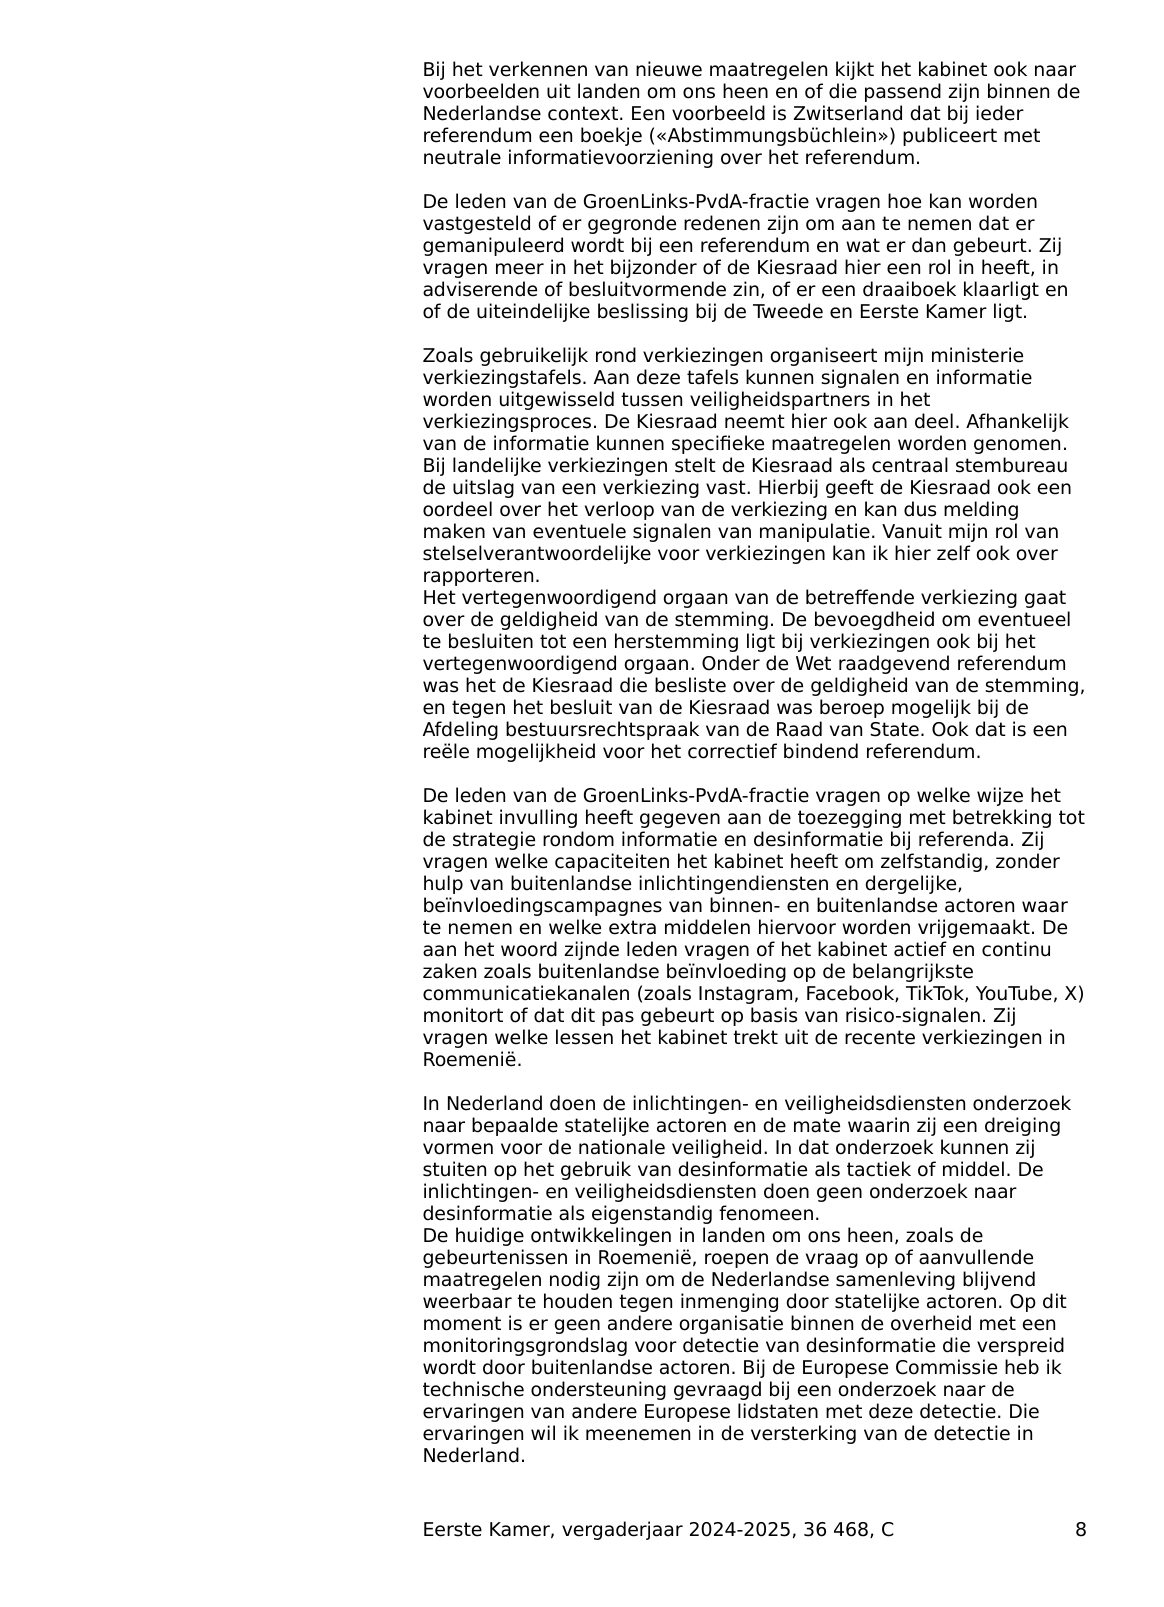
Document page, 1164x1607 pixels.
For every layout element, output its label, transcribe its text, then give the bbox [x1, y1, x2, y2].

text Het vertegenwoordigend orgaan van de betreffende verkiezing gaat over de geldigheid van de stemming. De bevoegdheid om eventueel te besluiten tot een herstemming ligt bij verkiezingen ook bij het vertegenwoordigend orgaan. Onder de Wet raadgevend referendum was het de Kiesraad die besliste over de geldigheid van de stemming, en tegen het besluit van de Kiesraad was beroep mogelijk bij de Afdeling bestuursrechtspraak van de Raad van State. Ook dat is een reële mogelijkheid voor het correctief bindend referendum. [422, 587, 1087, 763]
text De huidige ontwikkelingen in landen om ons heen, zoals de gebeurtenissen in Roemenië, roepen de vraag op of aanvullende maatregelen nodig zijn om de Nederlandse samenleving blijvend weerbaar te houden tegen inmenging door statelijke actoren. Op dit moment is er geen andere organisatie binnen de overheid met een monitoringsgrondslag voor detectie van desinformatie die verspreid wordt door buitenlandse actoren. Bij de Europese Commissie heb ik technische ondersteuning gevraagd bij een onderzoek naar de ervaringen van andere Europese lidstaten met deze detectie. Die ervaringen wil ik meenemen in de versterking van de detectie in Nederland. [422, 1225, 1087, 1467]
text De leden van de GroenLinks-PvdA-fractie vragen hoe kan worden vastgesteld of er gegronde redenen zijn om aan te nemen dat er gemanipuleerd wordt bij een referendum en wat er dan gebeurt. Zij vragen meer in het bijzonder of de Kiesraad hier een rol in heeft, in adviserende of besluitvormende zin, of er een draaiboek klaarligt en of de uiteindelijke beslissing bij de Tweede en Eerste Kamer ligt. [422, 191, 1087, 323]
text De leden van de GroenLinks-PvdA-fractie vragen op welke wijze het kabinet invulling heeft gegeven aan de toezegging met betrekking tot de strategie rondom informatie en desinformatie bij referenda. Zij vragen welke capaciteiten het kabinet heeft om zelfstandig, zonder hulp van buitenlandse inlichtingendiensten en dergelijke, beïnvloedingscampagnes van binnen- en buitenlandse actoren waar te nemen en welke extra middelen hiervoor worden vrijgemaakt. De aan het woord zijnde leden vragen of het kabinet actief en continu zaken zoals buitenlandse beïnvloeding op de belangrijkste communicatiekanalen (zoals Instagram, Facebook, TikTok, YouTube, X) monitort of dat dit pas gebeurt op basis van risico-signalen. Zij vragen welke lessen het kabinet trekt uit de recente verkiezingen in Roemenië. [422, 785, 1087, 1071]
text Bij het verkennen van nieuwe maatregelen kijkt het kabinet ook naar voorbeelden uit landen om ons heen en of die passend zijn binnen de Nederlandse context. Een voorbeeld is Zwitserland dat bij ieder referendum een boekje («Abstimmungsbüchlein») publiceert met neutrale informatievoorziening over het referendum. [422, 59, 1087, 169]
text Zoals gebruikelijk rond verkiezingen organiseert mijn ministerie verkiezingstafels. Aan deze tafels kunnen signalen en informatie worden uitgewisseld tussen veiligheidspartners in het verkiezingsproces. De Kiesraad neemt hier ook aan deel. Afhankelijk van de informatie kunnen specifieke maatregelen worden genomen. Bij landelijke verkiezingen stelt de Kiesraad als centraal stembureau de uitslag van een verkiezing vast. Hierbij geeft de Kiesraad ook een oordeel over het verloop van de verkiezing en kan dus melding maken van eventuele signalen van manipulatie. Vanuit mijn rol van stelselverantwoordelijke voor verkiezingen kan ik hier zelf ook over rapporteren. [422, 345, 1087, 587]
text In Nederland doen de inlichtingen- en veiligheidsdiensten onderzoek naar bepaalde statelijke actoren en de mate waarin zij een dreiging vormen voor de nationale veiligheid. In dat onderzoek kunnen zij stuiten op het gebruik van desinformatie als tactiek of middel. De inlichtingen- en veiligheidsdiensten doen geen onderzoek naar desinformatie als eigenstandig fenomeen. [422, 1093, 1087, 1225]
